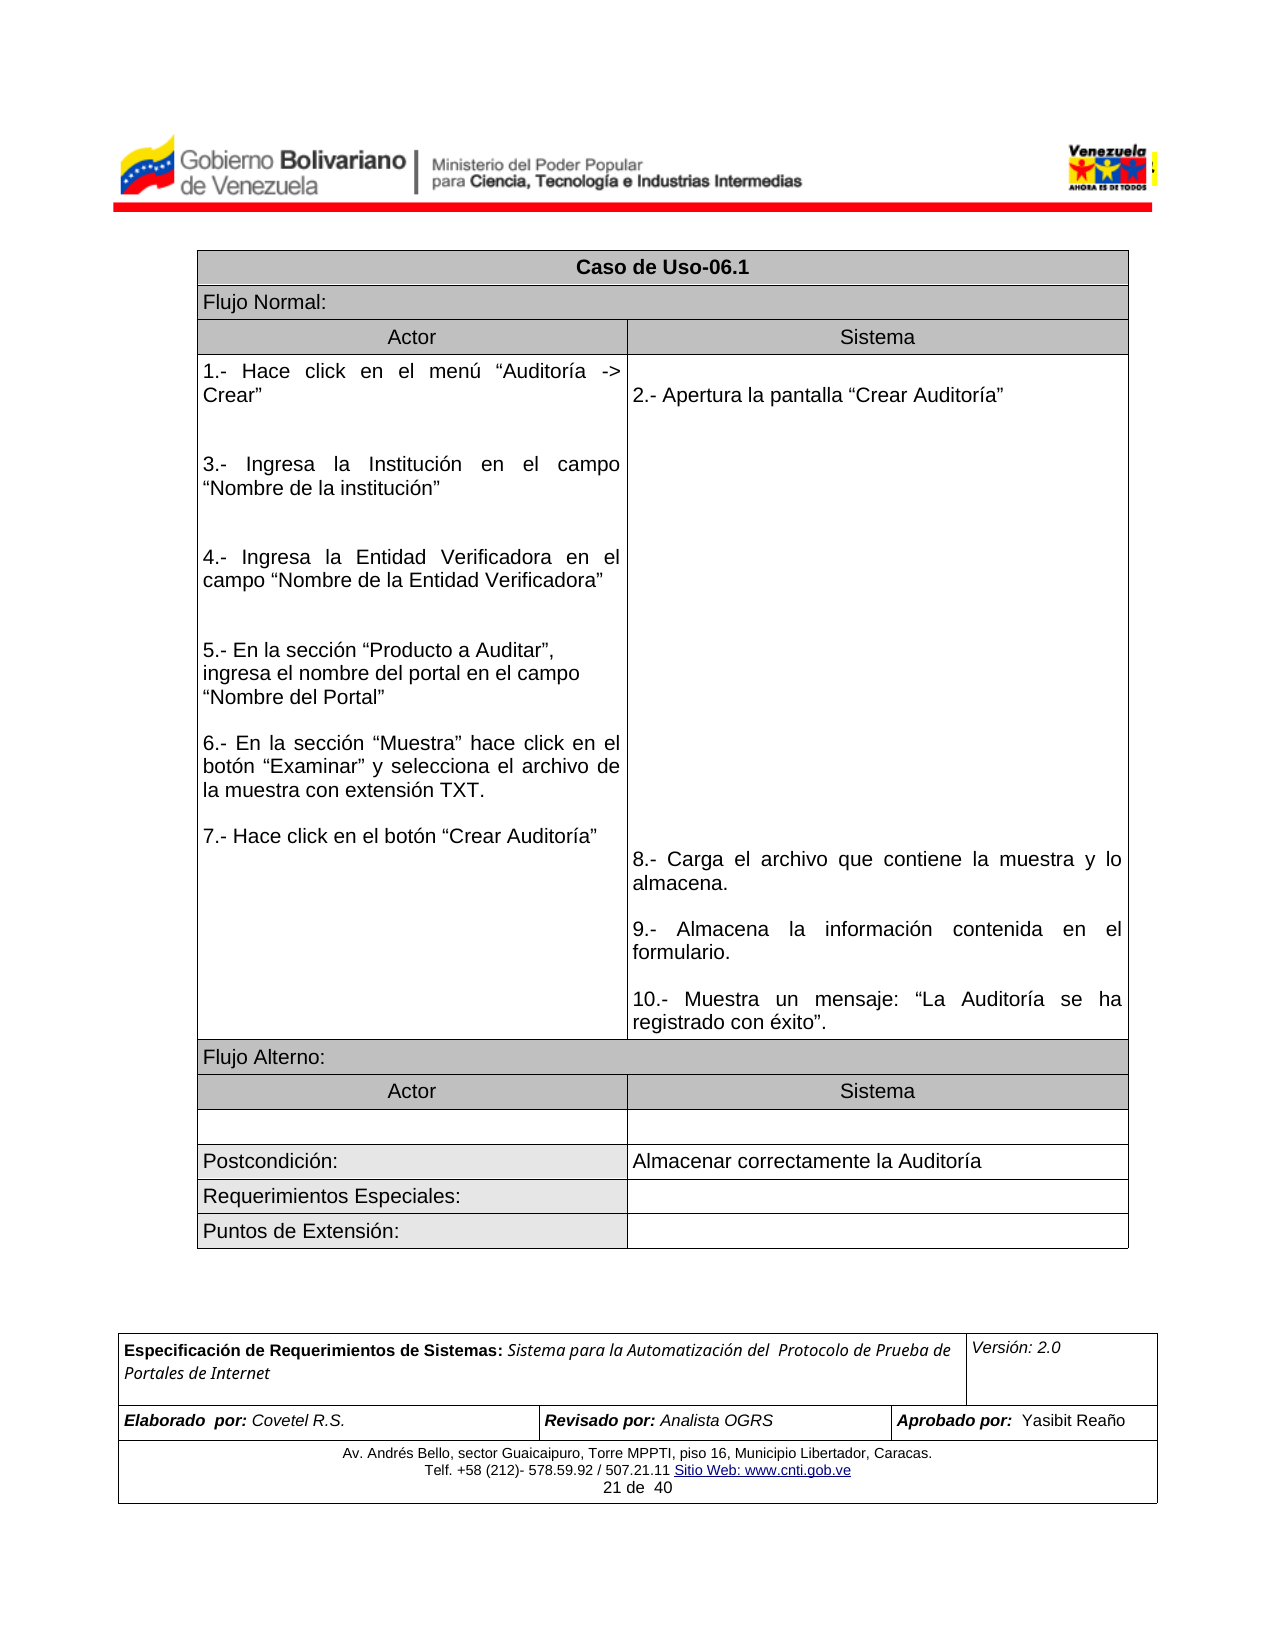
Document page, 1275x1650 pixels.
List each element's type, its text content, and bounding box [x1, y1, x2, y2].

table_cell Puntos de Extensión: [198, 1214, 627, 1248]
table_cell Postcondición: [198, 1145, 627, 1178]
table_cell Requerimientos Especiales: [198, 1180, 627, 1213]
picture [113, 126, 1153, 212]
table_cell Sistema [628, 320, 1128, 354]
table_cell [628, 1110, 1128, 1144]
table_cell 2.- Apertura la pantalla “Crear Auditoría” 8.- Carga el archivo que contiene la muestra y lo almacena. 9.- Almacena la información contenida en el formulario. 10.- Muestra un mensaje: “La Auditoría se ha registrado con éxito”. [628, 355, 1128, 1039]
table_cell Almacenar correctamente la Auditoría [628, 1145, 1128, 1178]
table_cell Flujo Normal: [198, 286, 1128, 319]
table_cell [628, 1180, 1128, 1213]
table_cell [198, 1110, 627, 1144]
table_cell Sistema [628, 1075, 1128, 1109]
table_cell 1.- Hace click en el menú “Auditoría -> Crear” 3.- Ingresa la Institución en el campo “Nombre de la institución” 4.- Ingresa la Entidad Verificadora en el campo “Nombre de la Entidad Verificadora” 5.- En la sección “Producto a Auditar”, ingresa el nombre del portal en el campo “Nombre del Portal” 6.- En la sección “Muestra” hace click en el botón “Examinar” y selecciona el archivo de la muestra con extensión TXT. 7.- Hace click en el botón “Crear Auditoría” [198, 355, 627, 1039]
table_cell Actor [198, 1075, 627, 1109]
table_cell [628, 1214, 1128, 1248]
table_cell Flujo Alterno: [198, 1040, 1128, 1074]
table_cell Actor [198, 320, 627, 354]
table_header Caso de Uso-06.1 [198, 251, 1128, 284]
